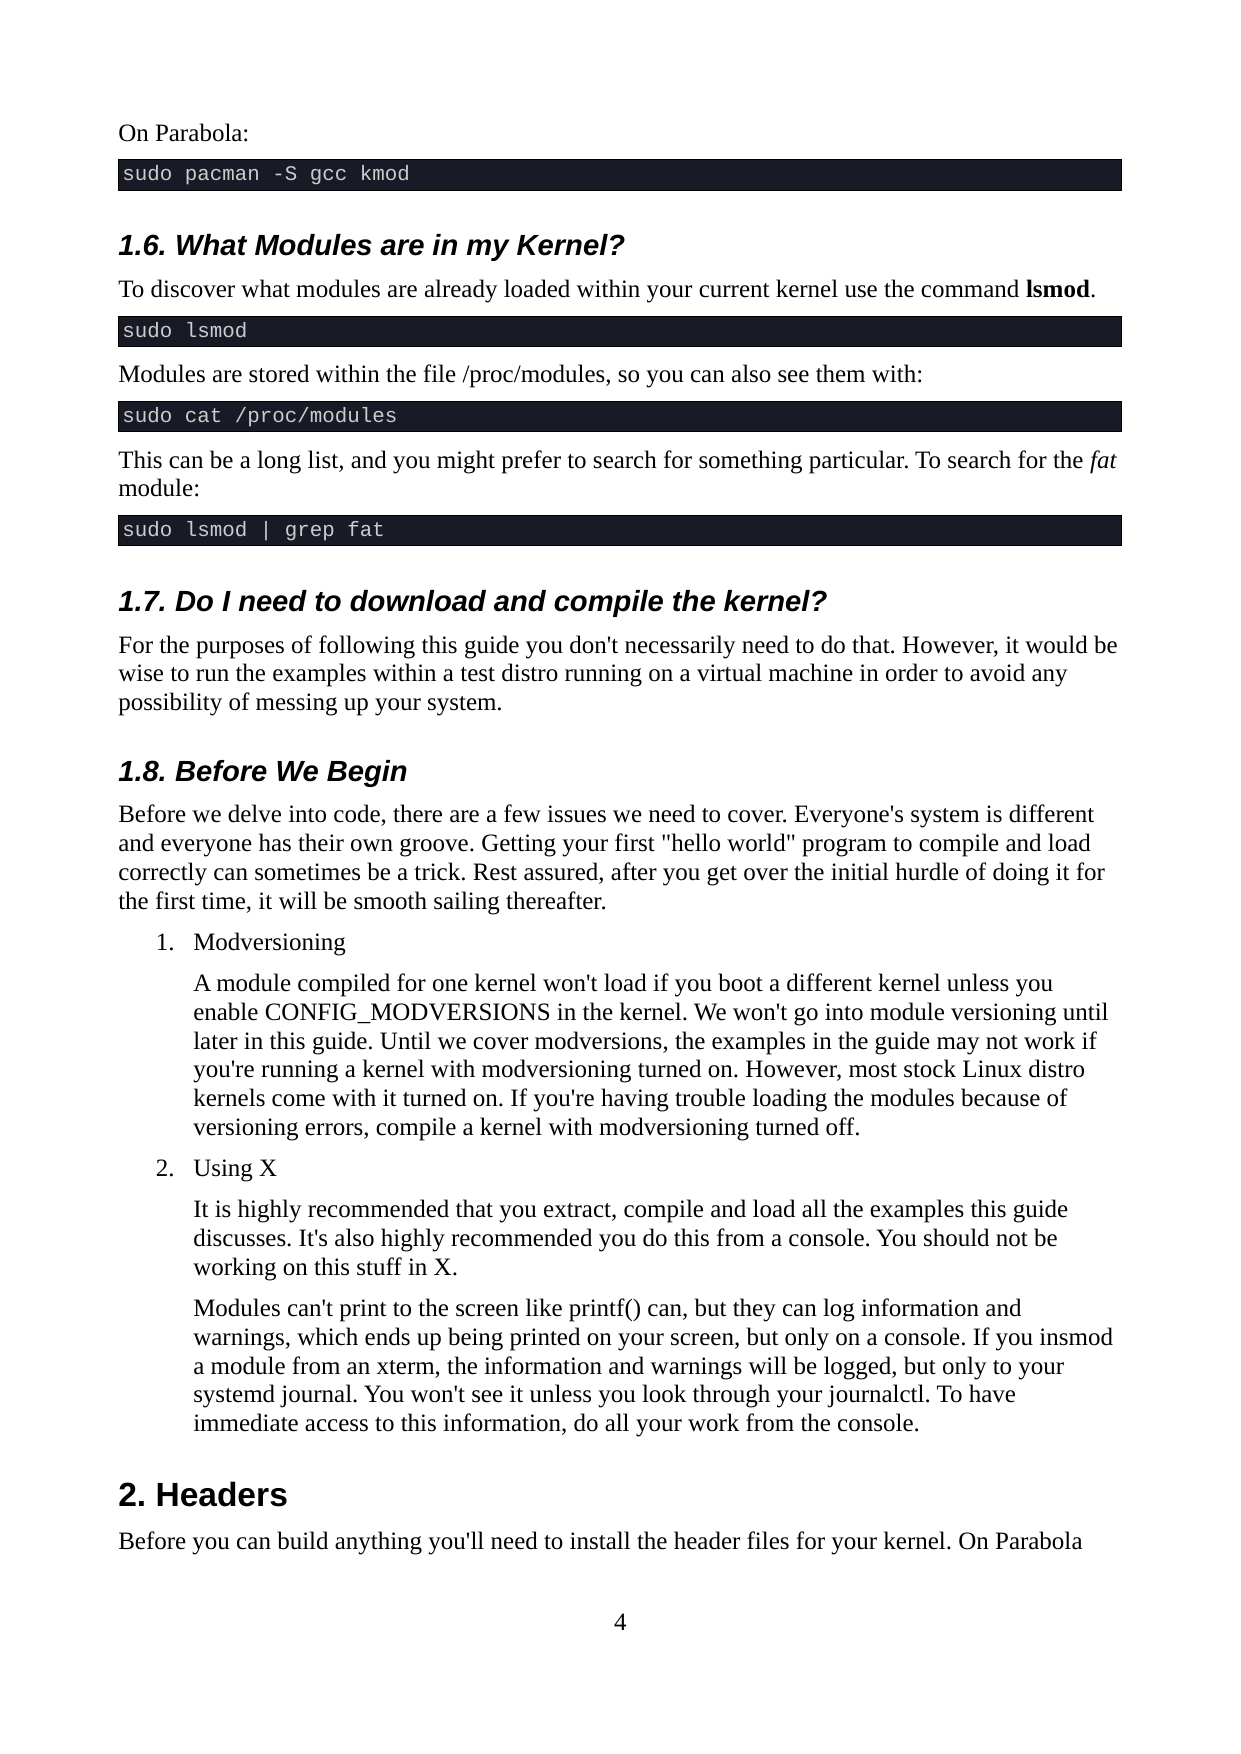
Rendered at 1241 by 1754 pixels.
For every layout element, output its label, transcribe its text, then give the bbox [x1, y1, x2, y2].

list Modules can't print to the screen like printf() can, but they can log information and warnings, which ends up being printed on your screen, but only on a console. If you insmod a module from an xterm, the information and warnings will be logged, but only to your systemd journal. You won't see it unless you look through your journalctl. To have immediate access to this information, do all your work from the console. [156, 1293, 1122, 1437]
list A module compiled for one kernel won't load if you boot a different kernel unless you enable CONFIG_MODVERSIONS in the kernel. We won't go into module versioning until later in this guide. Until we cover modversions, the examples in the guide may not work if you're running a kernel with modversioning turned on. However, most stock Linux distro kernels come with it turned on. If you're having trouble loading the modules because of versioning errors, compile a kernel with modversioning turned off. [156, 968, 1122, 1141]
text sudo lsmod [119, 317, 1121, 346]
list Using X [156, 1153, 1122, 1182]
text To discover what modules are already loaded within your current kernel use the command lsmod. [118, 274, 1122, 303]
text sudo pacman -S gcc kmod [119, 160, 1121, 190]
subtitle Do I need to download and compile the kernel? [118, 584, 1122, 617]
subtitle What Modules are in my Kernel? [118, 228, 1122, 262]
text On Parabola: [118, 118, 1122, 147]
text sudo cat /proc/modules [119, 402, 1121, 431]
subtitle Before We Begin [118, 753, 1122, 787]
text For the purposes of following this guide you don't necessarily need to do that. However, it would be wise to run the examples within a test distro running on a virtual machine in order to avoid any possibility of messing up your system. [118, 630, 1122, 716]
text Before we delve into code, there are a few issues we need to cover. Everyone's system is different and everyone has their own groove. Getting your first "hello world" program to compile and load correctly can sometimes be a trick. Rest assured, after you get over the initial hurdle of doing it for the first time, it will be smooth sailing thereafter. [118, 799, 1122, 914]
text sudo lsmod | grep fat [119, 516, 1121, 545]
text Modules are stored within the file /proc/modules, so you can also see them with: [118, 359, 1122, 388]
text This can be a long list, and you might prefer to search for something particular. To search for the fat module: [118, 445, 1122, 502]
text Before you can build anything you'll need to install the header files for your kernel. On Parabola [118, 1526, 1122, 1554]
list Modversioning [156, 927, 1122, 956]
subtitle Headers [118, 1474, 1122, 1513]
list It is highly recommended that you extract, compile and load all the examples this guide discusses. It's also highly recommended you do this from a console. You should not be working on this stuff in X. [156, 1194, 1122, 1281]
